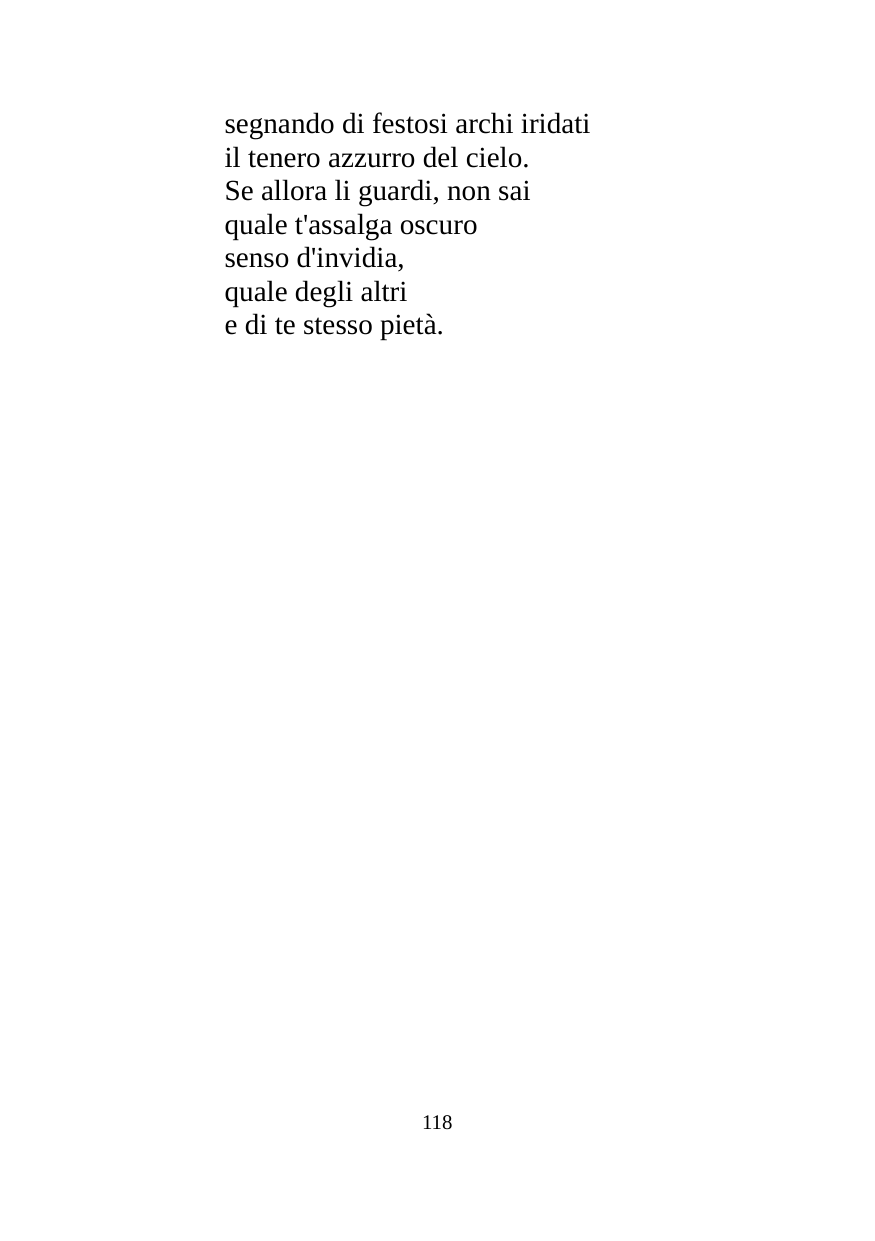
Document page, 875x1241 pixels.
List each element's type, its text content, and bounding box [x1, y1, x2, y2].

text segnando di festosi archi iridati il tenero azzurro del cielo. Se allora li guardi, non sai quale t'assalga oscuro senso d'invidia, quale degli altri e di te stesso pietà. [224, 106, 768, 341]
